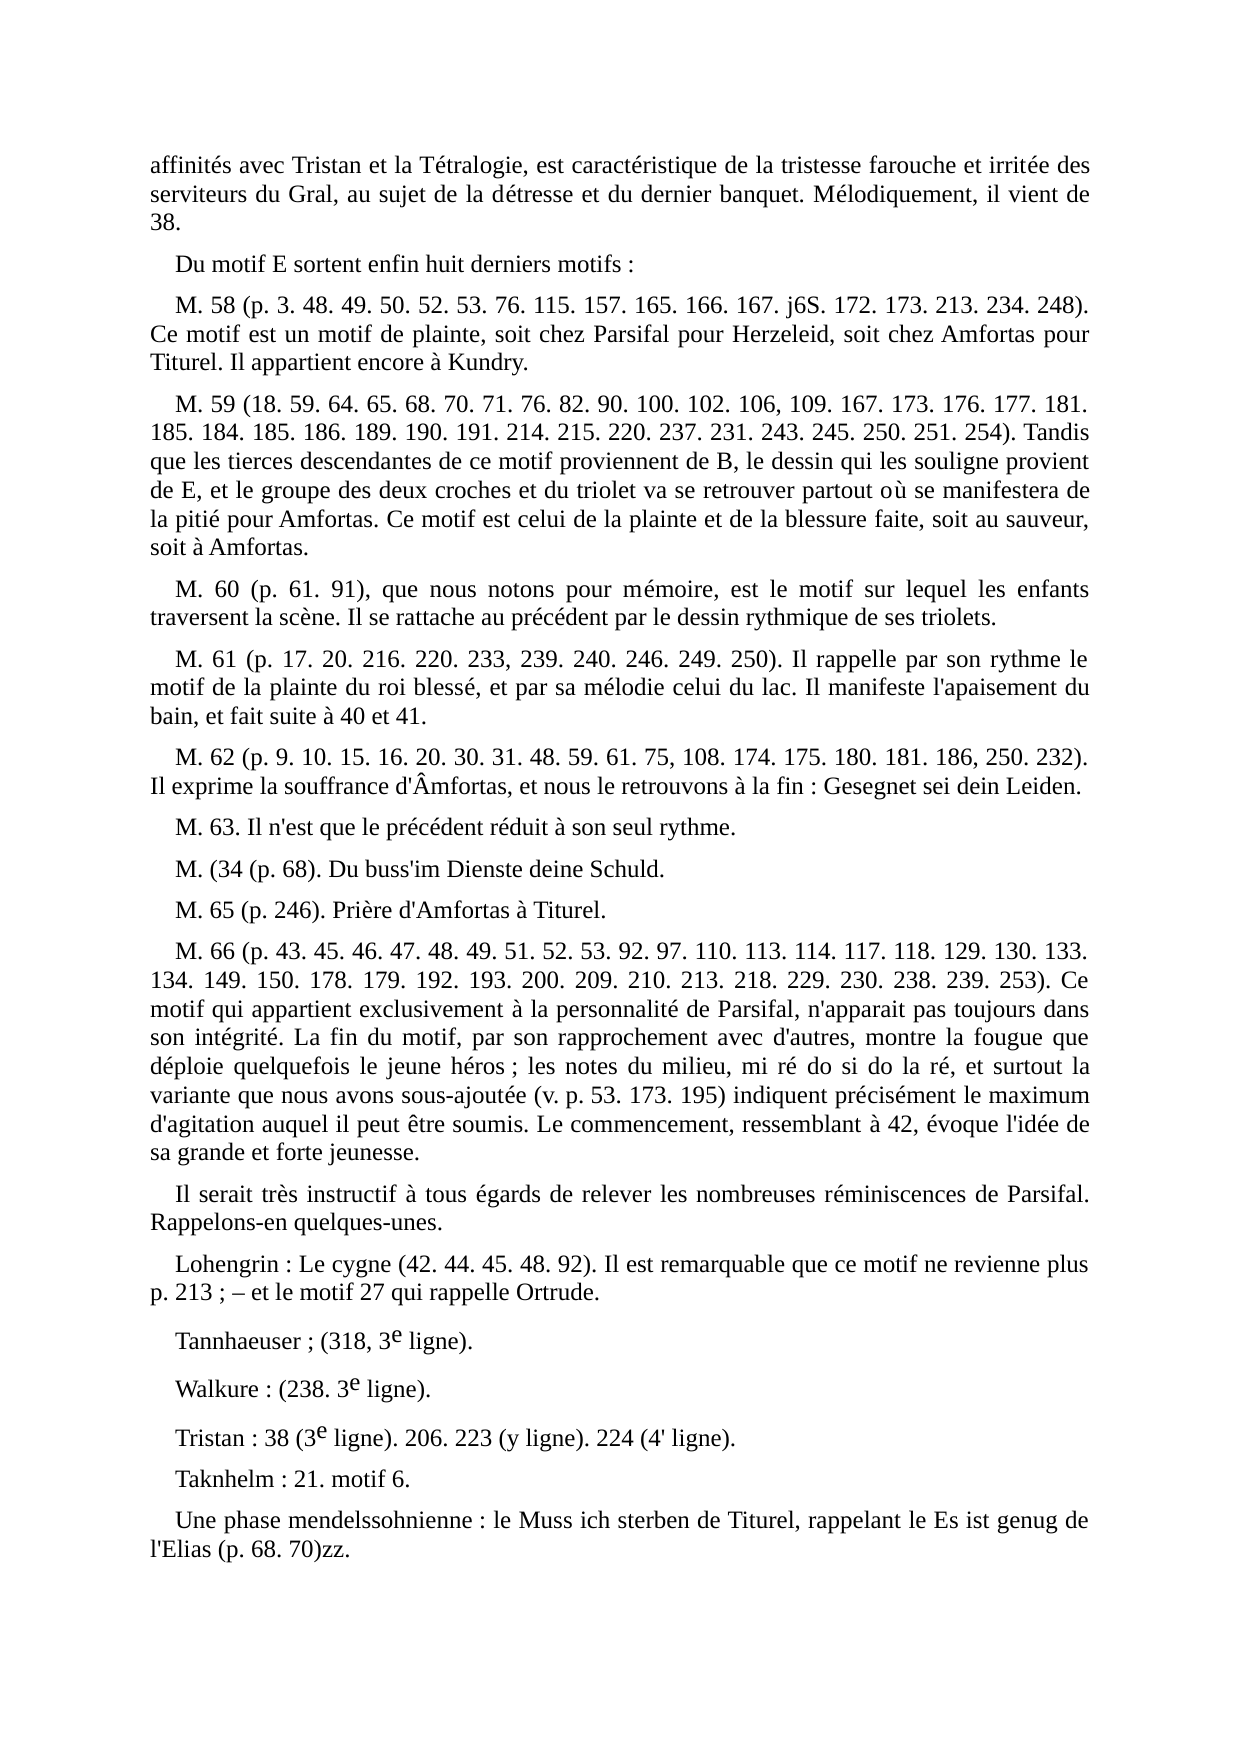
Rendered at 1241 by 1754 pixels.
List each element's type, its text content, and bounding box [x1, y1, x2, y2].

text M. 58 (p. 3. 48. 49. 50. 52. 53. 76. 115. 157. 165. 166. 167. j6S. 172. 173. 213. 234. 248). Ce motif est un motif de plainte, soit chez Parsifal pour Herzeleid, soit chez Amfortas pour Titurel. Il appartient encore à Kundry. [150, 290, 1090, 376]
text Tannhaeuser ; (318, 3e ligne). [150, 1319, 1090, 1355]
text M. (34 (p. 68). Du buss'im Dienste deine Schuld. [150, 854, 1090, 882]
text M. 60 (p. 61. 91), que nous notons pour mémoire, est le motif sur lequel les enfants traversent la scène. Il se rattache au précédent par le dessin rythmique de ses triolets. [150, 574, 1090, 631]
text M. 65 (p. 246). Prière d'Amfortas à Titurel. [150, 895, 1090, 924]
text Lohengrin : Le cygne (42. 44. 45. 48. 92). Il est remarquable que ce motif ne revienne plus p. 213 ; – et le motif 27 qui rappelle Ortrude. [150, 1249, 1090, 1306]
text M. 59 (18. 59. 64. 65. 68. 70. 71. 76. 82. 90. 100. 102. 106, 109. 167. 173. 176. 177. 181. 185. 184. 185. 186. 189. 190. 191. 214. 215. 220. 237. 231. 243. 245. 250. 251. 254). Tandis que les tierces descendantes de ce motif proviennent de B, le dessin qui les souligne provient de E, et le groupe des deux croches et du triolet va se retrouver partout où se manifestera de la pitié pour Amfortas. Ce motif est celui de la plainte et de la blessure faite, soit au sauveur, soit à Amfortas. [150, 389, 1090, 561]
text Du motif E sortent enfin huit derniers motifs : [150, 249, 1090, 277]
text M. 62 (p. 9. 10. 15. 16. 20. 30. 31. 48. 59. 61. 75, 108. 174. 175. 180. 181. 186, 250. 232). Il exprime la souffrance d'Âmfortas, et nous le retrouvons à la fin : Gesegnet sei dein Leiden. [150, 742, 1090, 800]
text Tristan : 38 (3e ligne). 206. 223 (y ligne). 224 (4' ligne). [150, 1416, 1090, 1452]
text M. 61 (p. 17. 20. 216. 220. 233, 239. 240. 246. 249. 250). Il rappelle par son rythme le motif de la plainte du roi blessé, et par sa mélodie celui du lac. Il manifeste l'apaisement du bain, et fait suite à 40 et 41. [150, 644, 1090, 730]
text M. 63. Il n'est que le précédent réduit à son seul rythme. [150, 812, 1090, 841]
text Taknhelm : 21. motif 6. [150, 1464, 1090, 1493]
text Walkure : (238. 3e ligne). [150, 1367, 1090, 1403]
text affinités avec Tristan et la Tétralogie, est caractéristique de la tristesse farouche et irritée des serviteurs du Gral, au sujet de la détresse et du dernier banquet. Mélodiquement, il vient de 38. [150, 150, 1090, 236]
text M. 66 (p. 43. 45. 46. 47. 48. 49. 51. 52. 53. 92. 97. 110. 113. 114. 117. 118. 129. 130. 133. 134. 149. 150. 178. 179. 192. 193. 200. 209. 210. 213. 218. 229. 230. 238. 239. 253). Ce motif qui appartient exclusivement à la personnalité de Parsifal, n'apparait pas toujours dans son intégrité. La fin du motif, par son rapprochement avec d'autres, montre la fougue que déploie quelquefois le jeune héros ; les notes du milieu, mi ré do si do la ré, et surtout la variante que nous avons sous-ajoutée (v. p. 53. 173. 195) indiquent précisément le maximum d'agitation auquel il peut être soumis. Le commencement, ressemblant à 42, évoque l'idée de sa grande et forte jeunesse. [150, 936, 1090, 1166]
text Il serait très instructif à tous égards de relever les nombreuses réminiscences de Parsifal. Rappelons-en quelques-unes. [150, 1179, 1090, 1236]
text Une phase mendelssohnienne : le Muss ich sterben de Titurel, rappelant le Es ist genug de l'Elias (p. 68. 70). [150, 1505, 1090, 1563]
